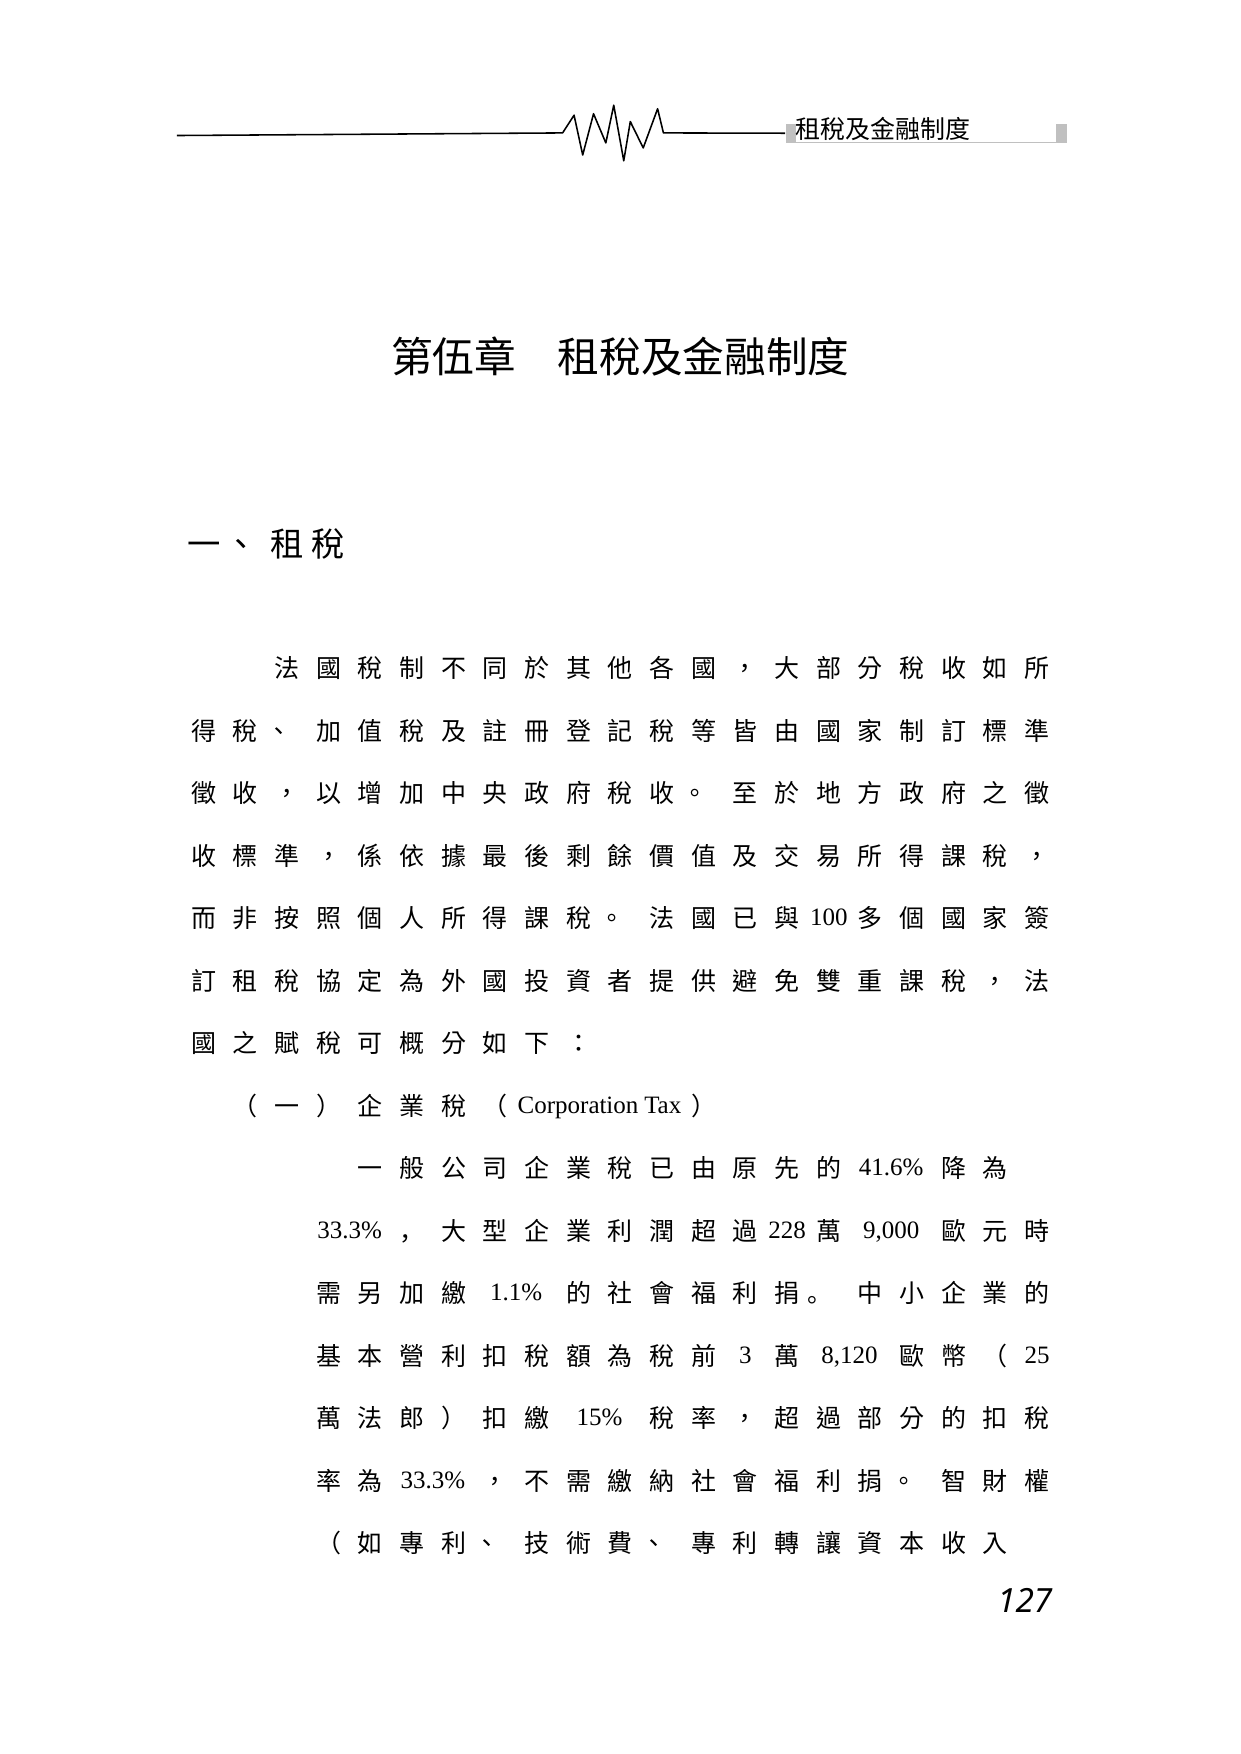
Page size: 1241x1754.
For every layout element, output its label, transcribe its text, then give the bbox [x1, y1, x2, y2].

text 一般公司企業稅已由原先的41.6%降為33.3%，大型企業利潤超過228萬9,000歐元時需另加繳1.1%的社會福利捐。中小企業的基本營利扣稅額為稅前3萬8,120歐幣（25萬法郎）扣繳15%稅率，超過部分的扣稅率為33.3%，不需繳納社會福利捐。智財權（如專利、技術費、專利轉讓資本收入 [281, 1125, 1058, 1563]
text 第伍章 租稅及金融制度 [183, 313, 1058, 375]
text 一、租稅 [183, 500, 1058, 563]
text （一）企業稅（Corporation Tax） [207, 1063, 1058, 1125]
text 法國稅制不同於其他各國，大部分稅收如所得稅、加值稅及註冊登記稅等皆由國家制訂標準徵收，以增加中央政府稅收。至於地方政府之徵收標準，係依據最後剩餘價值及交易所得課稅，而非按照個人所得課稅。法國已與100多個國家簽訂租稅協定為外國投資者提供避免雙重課稅，法國之賦稅可概分如下： [183, 625, 1058, 1063]
